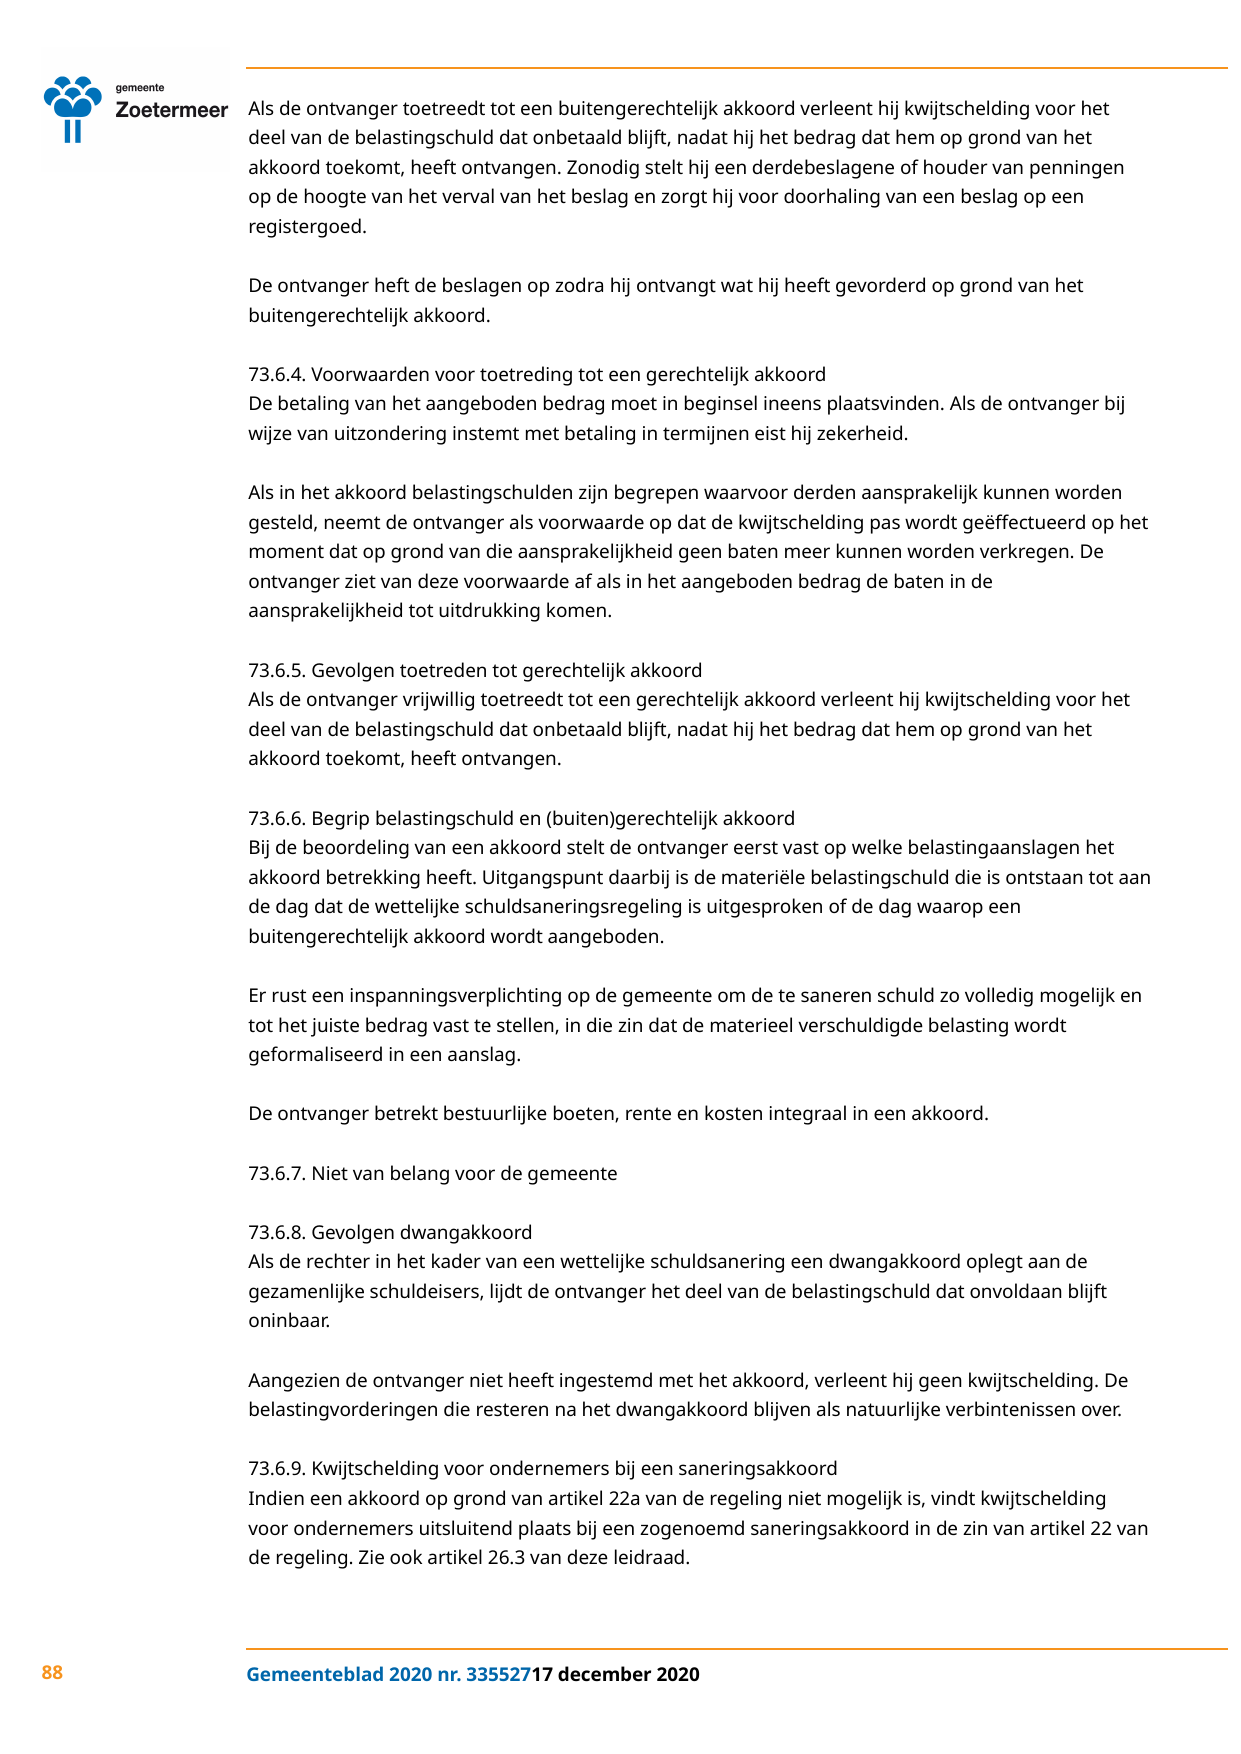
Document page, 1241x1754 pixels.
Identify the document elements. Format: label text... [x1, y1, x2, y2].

text 73.6.9. Kwijtschelding voor ondernemers bij een saneringsakkoord [248, 1456, 1152, 1481]
text 73.6.6. Begrip belastingschuld en (buiten)gerechtelijk akkoord [248, 805, 1152, 831]
text Indien een akkoord op grond van artikel 22a van de regeling niet mogelijk is, vindt kwijtschelding voor ondernemers uitsluitend plaats bij een zogenoemd saneringsakkoord in de zin van artikel 22 van de regeling. Zie ook artikel 26.3 van deze leidraad. [248, 1485, 1152, 1570]
text 73.6.4. Voorwaarden voor toetreding tot een gerechtelijk akkoord [248, 361, 1152, 387]
text Als de ontvanger vrijwillig toetreedt tot een gerechtelijk akkoord verleent hij kwijtschelding voor het deel van de belastingschuld dat onbetaald blijft, nadat hij het bedrag dat hem op grond van het akkoord toekomt, heeft ontvangen. [248, 686, 1152, 771]
text De betaling van het aangeboden bedrag moet in beginsel ineens plaatsvinden. Als de ontvanger bij wijze van uitzondering instemt met betaling in termijnen eist hij zekerheid. [248, 391, 1152, 446]
text 73.6.5. Gevolgen toetreden tot gerechtelijk akkoord [248, 657, 1152, 683]
text De ontvanger heft de beslagen op zodra hij ontvangt wat hij heeft gevorderd op grond van het buitengerechtelijk akkoord. [248, 272, 1152, 328]
text De ontvanger betrekt bestuurlijke boeten, rente en kosten integraal in een akkoord. [248, 1101, 1152, 1126]
picture [41, 47, 231, 172]
text 73.6.7. Niet van belang voor de gemeente [248, 1160, 1152, 1186]
text Er rust een inspanningsverplichting op de gemeente om de te saneren schuld zo volledig mogelijk en tot het juiste bedrag vast te stellen, in die zin dat de materieel verschuldigde belasting wordt geformaliseerd in een aanslag. [248, 982, 1152, 1067]
text 73.6.8. Gevolgen dwangakkoord [248, 1219, 1152, 1245]
text Aangezien de ontvanger niet heeft ingestemd met het akkoord, verleent hij geen kwijtschelding. De belastingvorderingen die resteren na het dwangakkoord blijven als natuurlijke verbintenissen over. [248, 1367, 1152, 1422]
text Als in het akkoord belastingschulden zijn begrepen waarvoor derden aansprakelijk kunnen worden gesteld, neemt de ontvanger als voorwaarde op dat de kwijtschelding pas wordt geëffectueerd op het moment dat op grond van die aansprakelijkheid geen baten meer kunnen worden verkregen. De ontvanger ziet van deze voorwaarde af als in het aangeboden bedrag de baten in de aansprakelijkheid tot uitdrukking komen. [248, 479, 1152, 623]
text Als de ontvanger toetreedt tot een buitengerechtelijk akkoord verleent hij kwijtschelding voor het deel van de belastingschuld dat onbetaald blijft, nadat hij het bedrag dat hem op grond van het akkoord toekomt, heeft ontvangen. Zonodig stelt hij een derdebeslagene of houder van penningen op de hoogte van het verval van het beslag en zorgt hij voor doorhaling van een beslag op een registergoed. [248, 95, 1152, 239]
text Bij de beoordeling van een akkoord stelt de ontvanger eerst vast op welke belastingaanslagen het akkoord betrekking heeft. Uitgangspunt daarbij is de materiële belastingschuld die is ontstaan tot aan de dag dat de wettelijke schuldsaneringsregeling is uitgesproken of de dag waarop een buitengerechtelijk akkoord wordt aangeboden. [248, 834, 1152, 949]
text Als de rechter in het kader van een wettelijke schuldsanering een dwangakkoord oplegt aan de gezamenlijke schuldeisers, lijdt de ontvanger het deel van de belastingschuld dat onvoldaan blijft oninbaar. [248, 1248, 1152, 1333]
